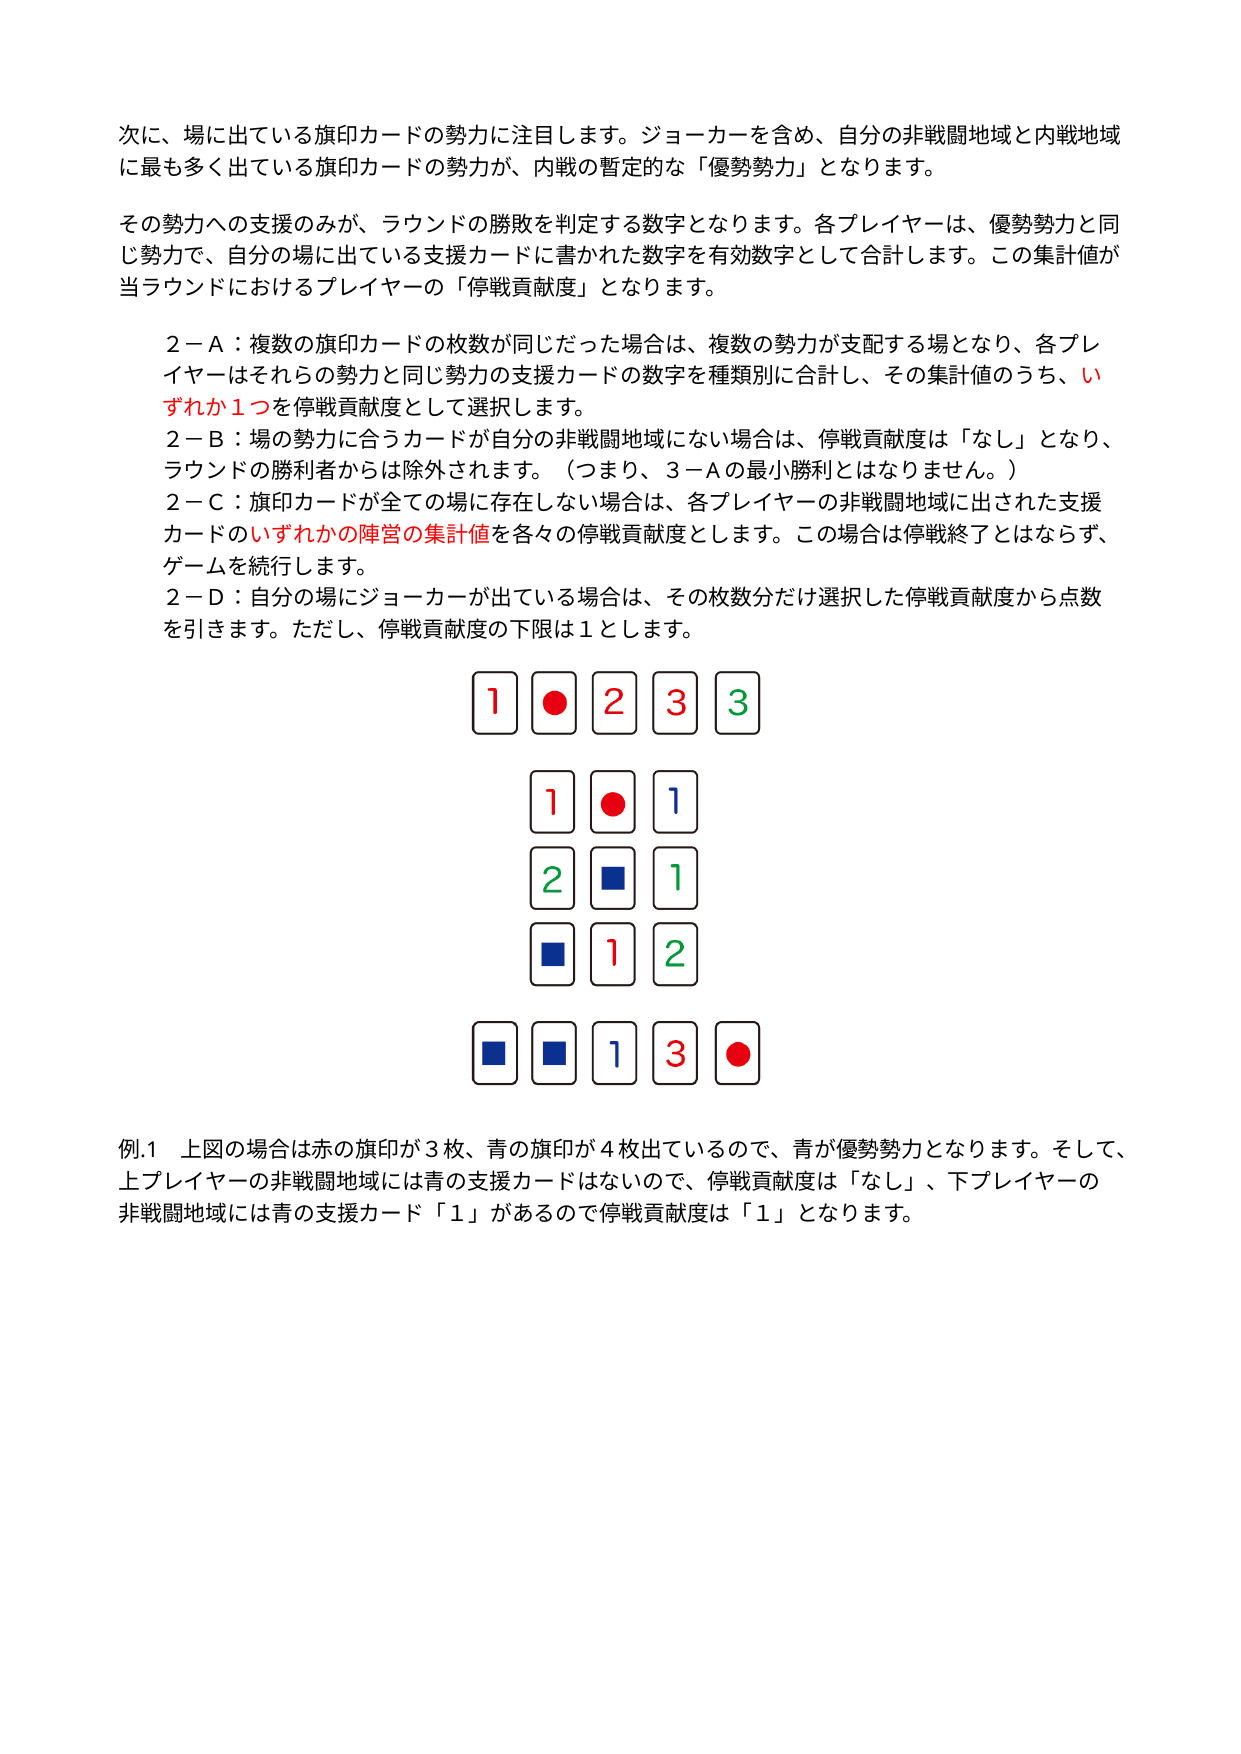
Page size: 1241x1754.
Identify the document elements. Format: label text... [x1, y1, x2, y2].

text 次に、場に出ている旗印カードの勢力に注目します。ジョーカーを含め、自分の非戦闘地域と内戦地域に最も多く出ている旗印カードの勢力が、内戦の暫定的な「優勢勢力」となります。 [118, 118, 1122, 181]
text 例.1 上図の場合は赤の旗印が３枚、青の旗印が４枚出ているので、青が優勢勢力となります。そして、上プレイヤーの非戦闘地域には青の支援カードはないので、停戦貢献度は「なし」、下プレイヤーの非戦闘地域には青の支援カード「１」があるので停戦貢献度は「１」となります。 [118, 1132, 1122, 1227]
text ２－Ｂ：場の勢力に合うカードが自分の非戦闘地域にない場合は、停戦貢献度は「なし」となり、ラウンドの勝利者からは除外されます。（つまり、３－Aの最小勝利とはなりません。） [162, 422, 1122, 485]
text その勢力への支援のみが、ラウンドの勝敗を判定する数字となります。各プレイヤーは、優勢勢力と同じ勢力で、自分の場に出ている支援カードに書かれた数字を有効数字として合計します。この集計値が当ラウンドにおけるプレイヤーの「停戦貢献度」となります。 [118, 207, 1122, 302]
text ２－Ｃ：旗印カードが全ての場に存在しない場合は、各プレイヤーの非戦闘地域に出された支援カードのいずれかの陣営の集計値を各々の停戦貢献度とします。この場合は停戦終了とはならず、ゲームを続行します。 [162, 485, 1122, 580]
text ２－Ｄ：自分の場にジョーカーが出ている場合は、その枚数分だけ選択した停戦貢献度から点数を引きます。ただし、停戦貢献度の下限は１とします。 [162, 580, 1122, 644]
text ２－Ａ：複数の旗印カードの枚数が同じだった場合は、複数の勢力が支配する場となり、各プレイヤーはそれらの勢力と同じ勢力の支援カードの数字を種類別に合計し、その集計値のうち、いずれか１つを停戦貢献度として選択します。 [162, 327, 1122, 422]
picture [409, 648, 810, 1103]
